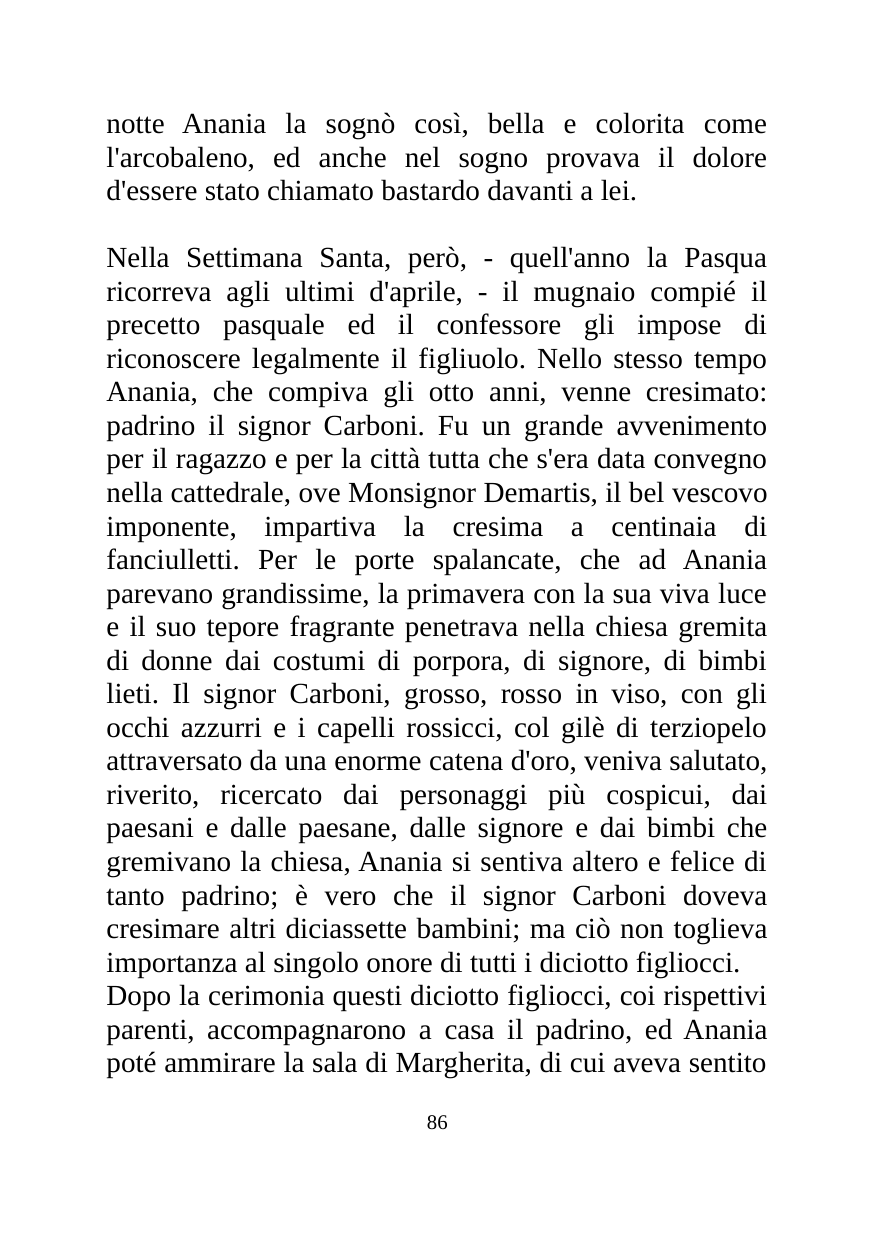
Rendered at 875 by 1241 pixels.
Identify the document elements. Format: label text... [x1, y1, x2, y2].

text Dopo la cerimonia questi diciotto figliocci, coi rispettivi parenti, accompagnarono a casa il padrino, ed Anania poté ammirare la sala di Margherita, di cui aveva sentito [106, 978, 768, 1079]
text Nella Settimana Santa, però, - quell'anno la Pasqua ricorreva agli ultimi d'aprile, - il mugnaio compié il precetto pasquale ed il confessore gli impose di riconoscere legalmente il figliuolo. Nello stesso tempo Anania, che compiva gli otto anni, venne cresimato: padrino il signor Carboni. Fu un grande avvenimento per il ragazzo e per la città tutta che s'era data convegno nella cattedrale, ove Monsignor Demartis, il bel vescovo imponente, impartiva la cresima a centinaia di fanciulletti. Per le porte spalancate, che ad Anania parevano grandissime, la primavera con la sua viva luce e il suo tepore fragrante penetrava nella chiesa gremita di donne dai costumi di porpora, di signore, di bimbi lieti. Il signor Carboni, grosso, rosso in viso, con gli occhi azzurri e i capelli rossicci, col gilè di terziopelo attraversato da una enorme catena d'oro, veniva salutato, riverito, ricercato dai personaggi più cospicui, dai paesani e dalle paesane, dalle signore e dai bimbi che gremivano la chiesa, Anania si sentiva altero e felice di tanto padrino; è vero che il signor Carboni doveva cresimare altri diciassette bambini; ma ciò non toglieva importanza al singolo onore di tutti i diciotto figliocci. [106, 240, 768, 978]
text notte Anania la sognò così, bella e colorita come l'arcobaleno, ed anche nel sogno provava il dolore d'essere stato chiamato bastardo davanti a lei. [106, 106, 768, 207]
